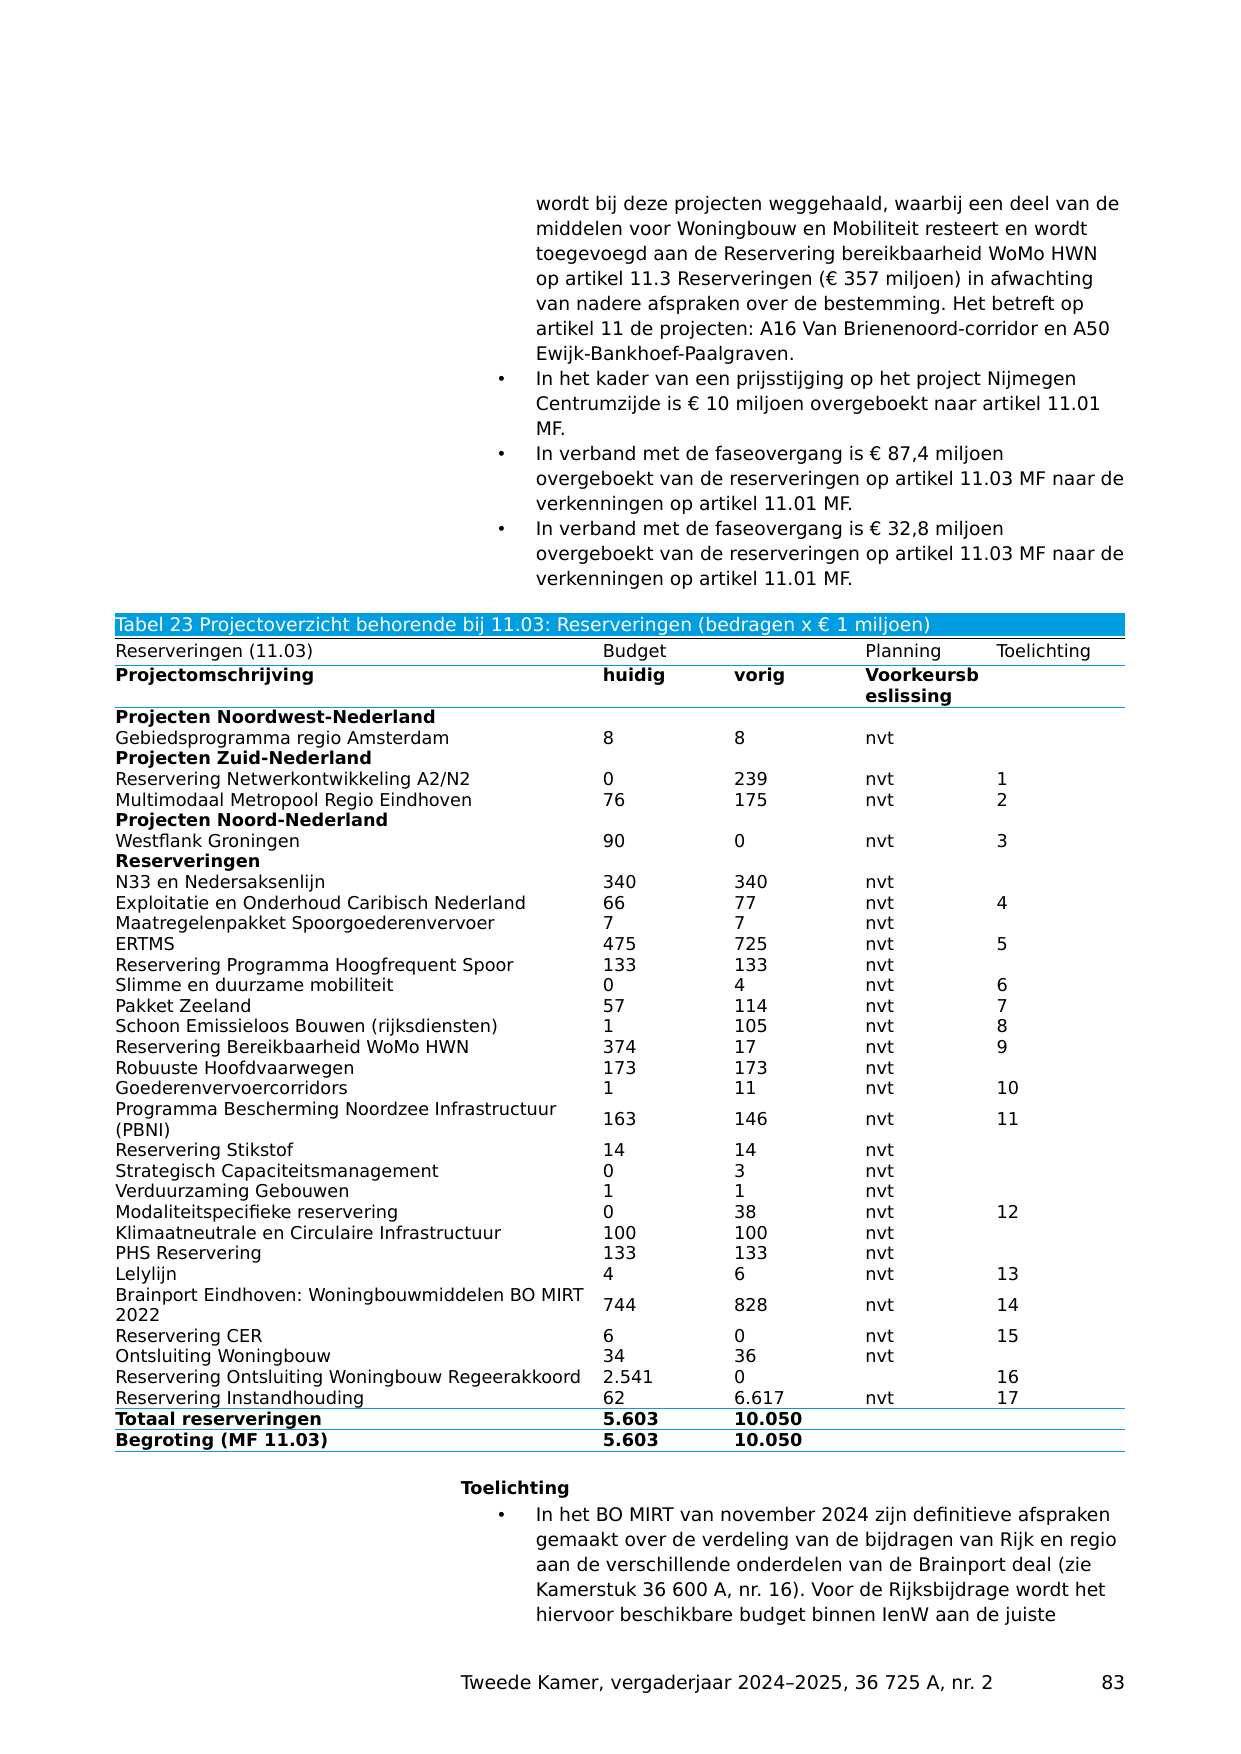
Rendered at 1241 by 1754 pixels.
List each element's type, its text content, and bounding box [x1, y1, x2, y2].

table_cell Verduurzaming Gebouwen [115, 1181, 600, 1202]
table_cell 36 [731, 1346, 862, 1367]
table_cell [862, 748, 993, 769]
table_cell [994, 872, 1125, 893]
table_cell 12 [994, 1202, 1125, 1223]
table_cell 57 [600, 996, 731, 1016]
table_cell Begroting (MF 11.03) [115, 1430, 600, 1451]
table_cell nvt [862, 1140, 993, 1161]
table_cell 6 [600, 1326, 731, 1346]
table_cell ERTMS [115, 934, 600, 954]
table_cell 133 [731, 955, 862, 975]
table_cell [994, 851, 1125, 872]
table_cell [994, 1346, 1125, 1367]
table_cell 114 [731, 996, 862, 1016]
table_cell 14 [600, 1140, 731, 1161]
table_cell 4 [600, 1264, 731, 1284]
table_cell 1 [600, 1181, 731, 1202]
table_cell [994, 708, 1125, 728]
table_cell [994, 728, 1125, 748]
table_cell Robuuste Hoofdvaarwegen [115, 1058, 600, 1078]
table_cell nvt [862, 1243, 993, 1264]
table_cell Projecten Zuid-Nederland [115, 748, 600, 769]
table_cell 475 [600, 934, 731, 954]
table_cell nvt [862, 913, 993, 934]
table_cell 7 [994, 996, 1125, 1016]
table_cell [600, 810, 731, 831]
table_cell Projecten Noord-Nederland [115, 810, 600, 831]
table_cell Goederenvervoercorridors [115, 1078, 600, 1099]
table_cell nvt [862, 769, 993, 789]
table_cell Lelylijn [115, 1264, 600, 1284]
table_cell 17 [994, 1388, 1125, 1408]
list In verband met de faseovergang is € 87,4 miljoen overgeboekt van de reserveringen op artikel 11.03 MF naar de verkenningen op artikel 11.01 MF. [498, 441, 1125, 516]
table_cell [862, 1430, 993, 1451]
table_cell [994, 1058, 1125, 1078]
table_cell Gebiedsprogramma regio Amsterdam [115, 728, 600, 748]
list In het kader van een prijsstijging op het project Nijmegen Centrumzijde is € 10 miljoen overgeboekt naar artikel 11.01 MF. [498, 366, 1125, 441]
table_cell 744 [600, 1285, 731, 1326]
table_cell 0 [600, 1161, 731, 1181]
text Toelichting [461, 1476, 1125, 1499]
table_cell Reservering Netwerkontwikkeling A2/N2 [115, 769, 600, 789]
table_cell 340 [731, 872, 862, 893]
table_cell 4 [731, 975, 862, 996]
table_cell Voorkeursbeslissing [862, 666, 993, 706]
table_cell 100 [600, 1223, 731, 1243]
table_cell Reserveringen [115, 851, 600, 872]
table_cell 0 [731, 1326, 862, 1346]
table_cell nvt [862, 1181, 993, 1202]
table_cell 10 [994, 1078, 1125, 1099]
list In verband met de faseovergang is € 32,8 miljoen overgeboekt van de reserveringen op artikel 11.03 MF naar de verkenningen op artikel 11.01 MF. [498, 516, 1125, 591]
table_cell [862, 1367, 993, 1388]
table_cell Reservering Ontsluiting Woningbouw Regeerakkoord [115, 1367, 600, 1388]
table_cell [731, 810, 862, 831]
table_cell huidig [600, 666, 731, 706]
list In het BO MIRT van november 2024 zijn definitieve afspraken gemaakt over de verdeling van de bijdragen van Rijk en regio aan de verschillende onderdelen van de Brainport deal (zie Kamerstuk 36 600 A, nr. 16). Voor de Rijksbijdrage wordt het hiervoor beschikbare budget binnen IenW aan de juiste [498, 1501, 1125, 1626]
table_cell 14 [731, 1140, 862, 1161]
table_cell nvt [862, 1161, 993, 1181]
table_cell nvt [862, 1326, 993, 1346]
table_cell nvt [862, 790, 993, 810]
table_cell 163 [600, 1099, 731, 1140]
table_cell nvt [862, 893, 993, 913]
table_cell [994, 810, 1125, 831]
table_cell 2 [994, 790, 1125, 810]
table_cell Reservering Instandhouding [115, 1388, 600, 1408]
table_cell Planning [862, 639, 993, 665]
table_cell Schoon Emissieloos Bouwen (rijksdiensten) [115, 1016, 600, 1037]
table_cell nvt [862, 1346, 993, 1367]
table_cell 6 [994, 975, 1125, 996]
table_cell Projecten Noordwest-Nederland [115, 708, 600, 728]
table_cell nvt [862, 1388, 993, 1408]
table_cell Strategisch Capaciteitsmanagement [115, 1161, 600, 1181]
table_cell Totaal reserveringen [115, 1409, 600, 1429]
table_cell [994, 1140, 1125, 1161]
table_cell [994, 1409, 1125, 1429]
table_cell 1 [731, 1181, 862, 1202]
table_cell 146 [731, 1099, 862, 1140]
table_cell 62 [600, 1388, 731, 1408]
table_cell [862, 1409, 993, 1429]
table_cell [994, 748, 1125, 769]
table_cell Pakket Zeeland [115, 996, 600, 1016]
table_cell 10.050 [731, 1409, 862, 1429]
table_cell 1 [600, 1016, 731, 1037]
table_cell 0 [600, 975, 731, 996]
table_cell PHS Reservering [115, 1243, 600, 1264]
table_cell nvt [862, 831, 993, 851]
table_cell nvt [862, 872, 993, 893]
table_cell 8 [600, 728, 731, 748]
table_cell 8 [994, 1016, 1125, 1037]
table_cell 5.603 [600, 1430, 731, 1451]
table_cell 7 [600, 913, 731, 934]
table_cell 0 [731, 1367, 862, 1388]
table_cell Reservering Bereikbaarheid WoMo HWN [115, 1037, 600, 1058]
table_cell nvt [862, 1078, 993, 1099]
table_cell Maatregelenpakket Spoorgoederenvervoer [115, 913, 600, 934]
table_cell [994, 666, 1125, 706]
table_cell Ontsluiting Woningbouw [115, 1346, 600, 1367]
table_cell 725 [731, 934, 862, 954]
table_cell 9 [994, 1037, 1125, 1058]
table_cell [600, 708, 731, 728]
table_cell nvt [862, 934, 993, 954]
table_cell 374 [600, 1037, 731, 1058]
table_cell [862, 810, 993, 831]
table_cell 239 [731, 769, 862, 789]
table_cell 133 [731, 1243, 862, 1264]
table_cell 340 [600, 872, 731, 893]
table_cell 1 [994, 769, 1125, 789]
table_cell 11 [994, 1099, 1125, 1140]
table_cell 133 [600, 955, 731, 975]
table_cell Reservering CER [115, 1326, 600, 1346]
table_cell Exploitatie en Onderhoud Caribisch Nederland [115, 893, 600, 913]
table_cell 15 [994, 1326, 1125, 1346]
table_cell Westflank Groningen [115, 831, 600, 851]
table_cell [862, 708, 993, 728]
table_cell 4 [994, 893, 1125, 913]
table_cell [731, 851, 862, 872]
table_cell nvt [862, 975, 993, 996]
table_cell 0 [600, 769, 731, 789]
table_cell Reservering Programma Hoogfrequent Spoor [115, 955, 600, 975]
table_cell 105 [731, 1016, 862, 1037]
table_cell Modaliteitspecifieke reservering [115, 1202, 600, 1223]
table_cell nvt [862, 1223, 993, 1243]
table_cell nvt [862, 1058, 993, 1078]
table_cell nvt [862, 1016, 993, 1037]
table_cell [994, 1161, 1125, 1181]
table_cell 5.603 [600, 1409, 731, 1429]
table_cell 6.617 [731, 1388, 862, 1408]
table_cell Reservering Stikstof [115, 1140, 600, 1161]
table_cell vorig [731, 666, 862, 706]
table_cell Budget [600, 639, 862, 665]
table_cell Toelichting [994, 639, 1125, 665]
table_cell Klimaatneutrale en Circulaire Infrastructuur [115, 1223, 600, 1243]
table_cell [994, 1243, 1125, 1264]
table_cell 11 [731, 1078, 862, 1099]
table_cell nvt [862, 955, 993, 975]
table_cell [994, 913, 1125, 934]
table_cell [994, 1181, 1125, 1202]
table_cell Programma Bescherming Noordzee Infrastructuur (PBNI) [115, 1099, 600, 1140]
table_cell 173 [600, 1058, 731, 1078]
table_cell nvt [862, 1037, 993, 1058]
table_cell 90 [600, 831, 731, 851]
table_cell [731, 748, 862, 769]
table_cell 133 [600, 1243, 731, 1264]
table_cell nvt [862, 996, 993, 1016]
table_cell [994, 1223, 1125, 1243]
table_cell Slimme en duurzame mobiliteit [115, 975, 600, 996]
table_cell [994, 955, 1125, 975]
table_cell [600, 748, 731, 769]
list wordt bij deze projecten weggehaald, waarbij een deel van de middelen voor Woningbouw en Mobiliteit resteert en wordt toegevoegd aan de Reservering bereikbaarheid WoMo HWN op artikel 11.3 Reserveringen (€ 357 miljoen) in afwachting van nadere afspraken over de bestemming. Het betreft op artikel 11 de projecten: A16 Van Brienenoord-corridor en A50 Ewijk-Bankhoef-Paalgraven. [498, 191, 1125, 366]
table_cell 77 [731, 893, 862, 913]
table_cell 17 [731, 1037, 862, 1058]
table_cell [600, 851, 731, 872]
table_cell 175 [731, 790, 862, 810]
table_cell [731, 708, 862, 728]
table_cell 173 [731, 1058, 862, 1078]
table_cell 2.541 [600, 1367, 731, 1388]
table_cell 5 [994, 934, 1125, 954]
table_cell 6 [731, 1264, 862, 1284]
table_cell nvt [862, 1099, 993, 1140]
table_cell 100 [731, 1223, 862, 1243]
table_cell 828 [731, 1285, 862, 1326]
table_cell [994, 1430, 1125, 1451]
table_cell 16 [994, 1367, 1125, 1388]
table_cell Reserveringen (11.03) [115, 639, 600, 665]
table_cell 0 [600, 1202, 731, 1223]
table_cell 0 [731, 831, 862, 851]
table_cell 38 [731, 1202, 862, 1223]
table_cell 7 [731, 913, 862, 934]
table_cell nvt [862, 1264, 993, 1284]
table_cell 34 [600, 1346, 731, 1367]
table_cell 3 [731, 1161, 862, 1181]
table_cell Multimodaal Metropool Regio Eindhoven [115, 790, 600, 810]
table_cell 3 [994, 831, 1125, 851]
table_cell Projectomschrijving [115, 666, 600, 706]
table_cell Brainport Eindhoven: Woningbouwmiddelen BO MIRT 2022 [115, 1285, 600, 1326]
table_cell 10.050 [731, 1430, 862, 1451]
table_cell nvt [862, 1285, 993, 1326]
table_cell N33 en Nedersaksenlijn [115, 872, 600, 893]
table_cell 8 [731, 728, 862, 748]
table_cell nvt [862, 728, 993, 748]
table_cell 14 [994, 1285, 1125, 1326]
table_cell 13 [994, 1264, 1125, 1284]
table_cell 76 [600, 790, 731, 810]
table_cell 66 [600, 893, 731, 913]
table_cell [862, 851, 993, 872]
table_cell 1 [600, 1078, 731, 1099]
table_cell nvt [862, 1202, 993, 1223]
